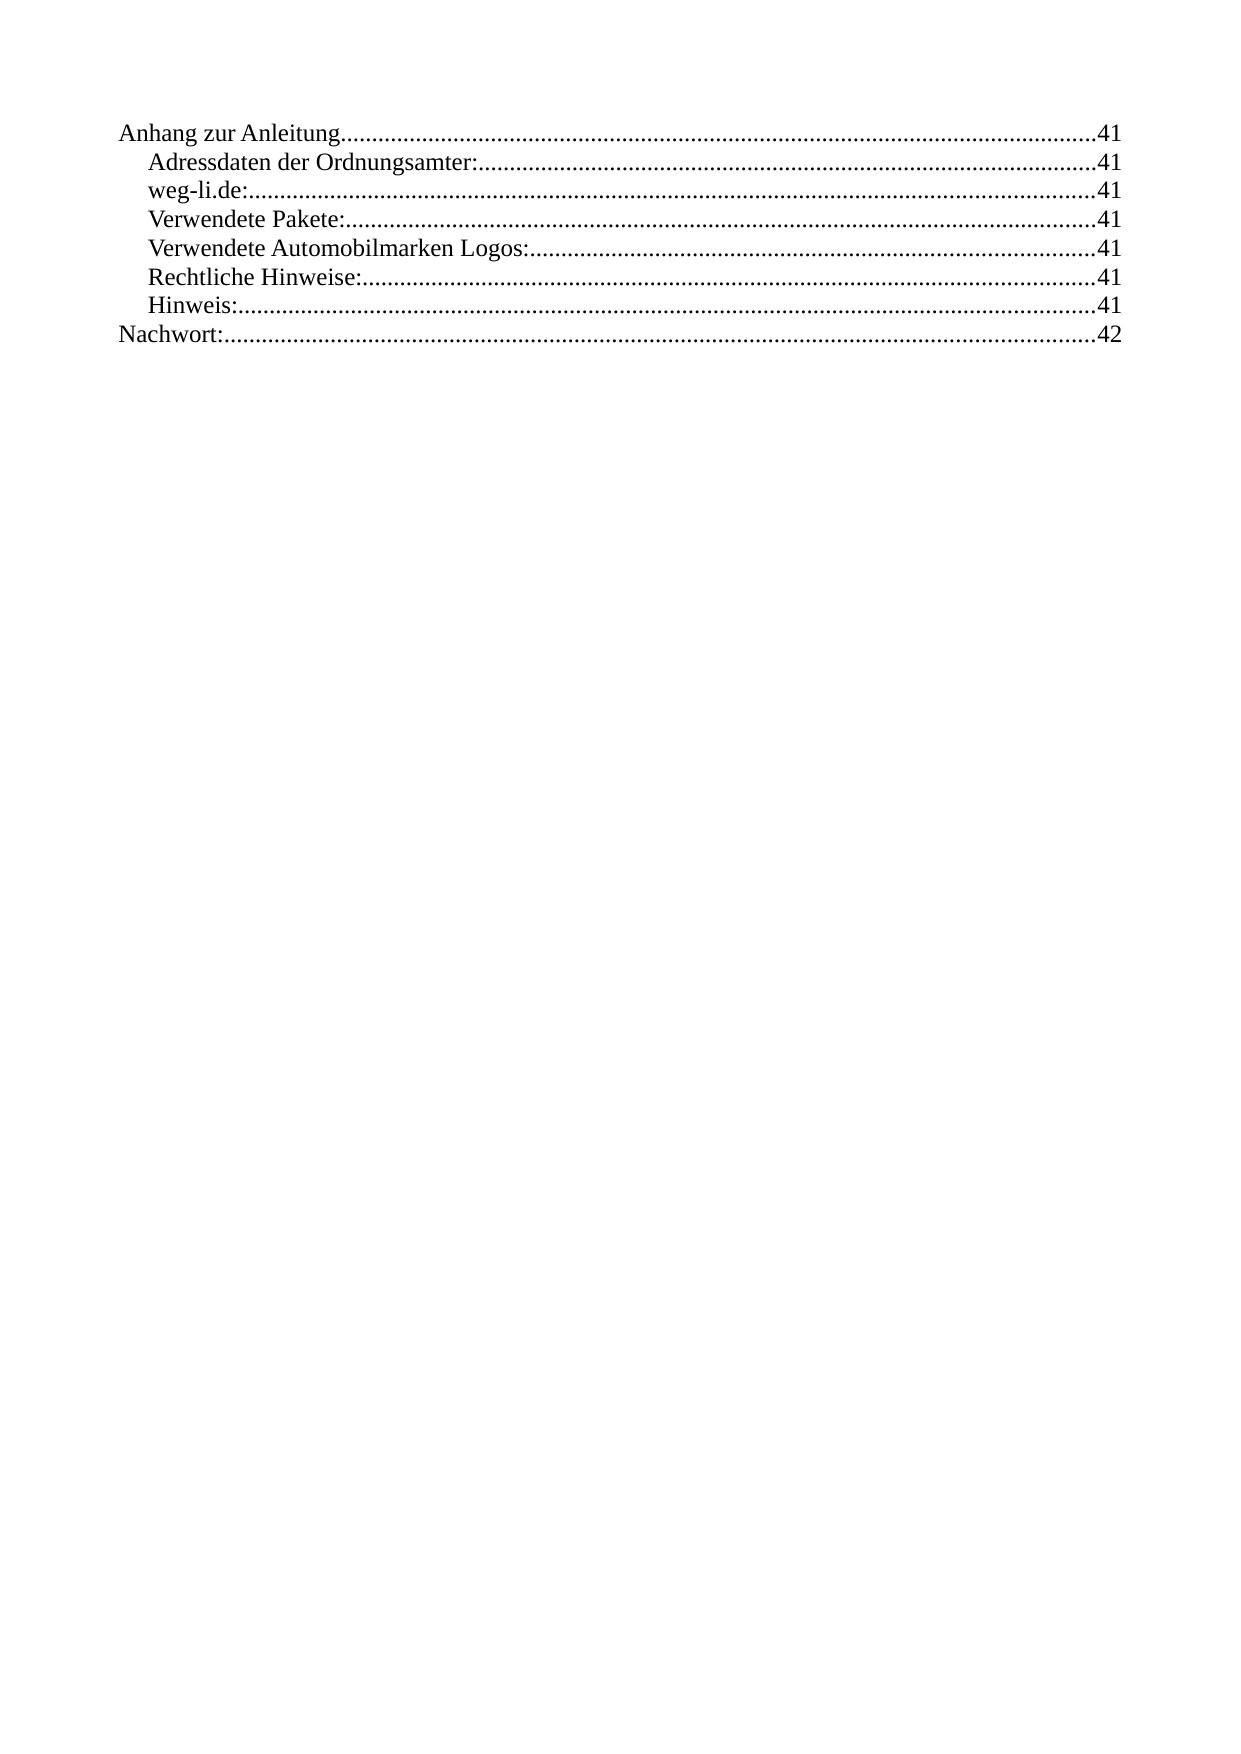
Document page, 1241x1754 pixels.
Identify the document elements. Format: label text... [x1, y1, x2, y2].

text Hinweis: 41 [148, 291, 1122, 319]
text weg-li.de: 41 [148, 176, 1122, 204]
text Adressdaten der Ordnungsamter: 41 [148, 147, 1122, 176]
text Verwendete Automobilmarken Logos: 41 [148, 233, 1122, 262]
text Rechtliche Hinweise: 41 [148, 262, 1122, 291]
text Verwendete Pakete: 41 [148, 204, 1122, 233]
text Anhang zur Anleitung 41 [118, 118, 1122, 147]
text Nachwort: 42 [118, 319, 1122, 348]
